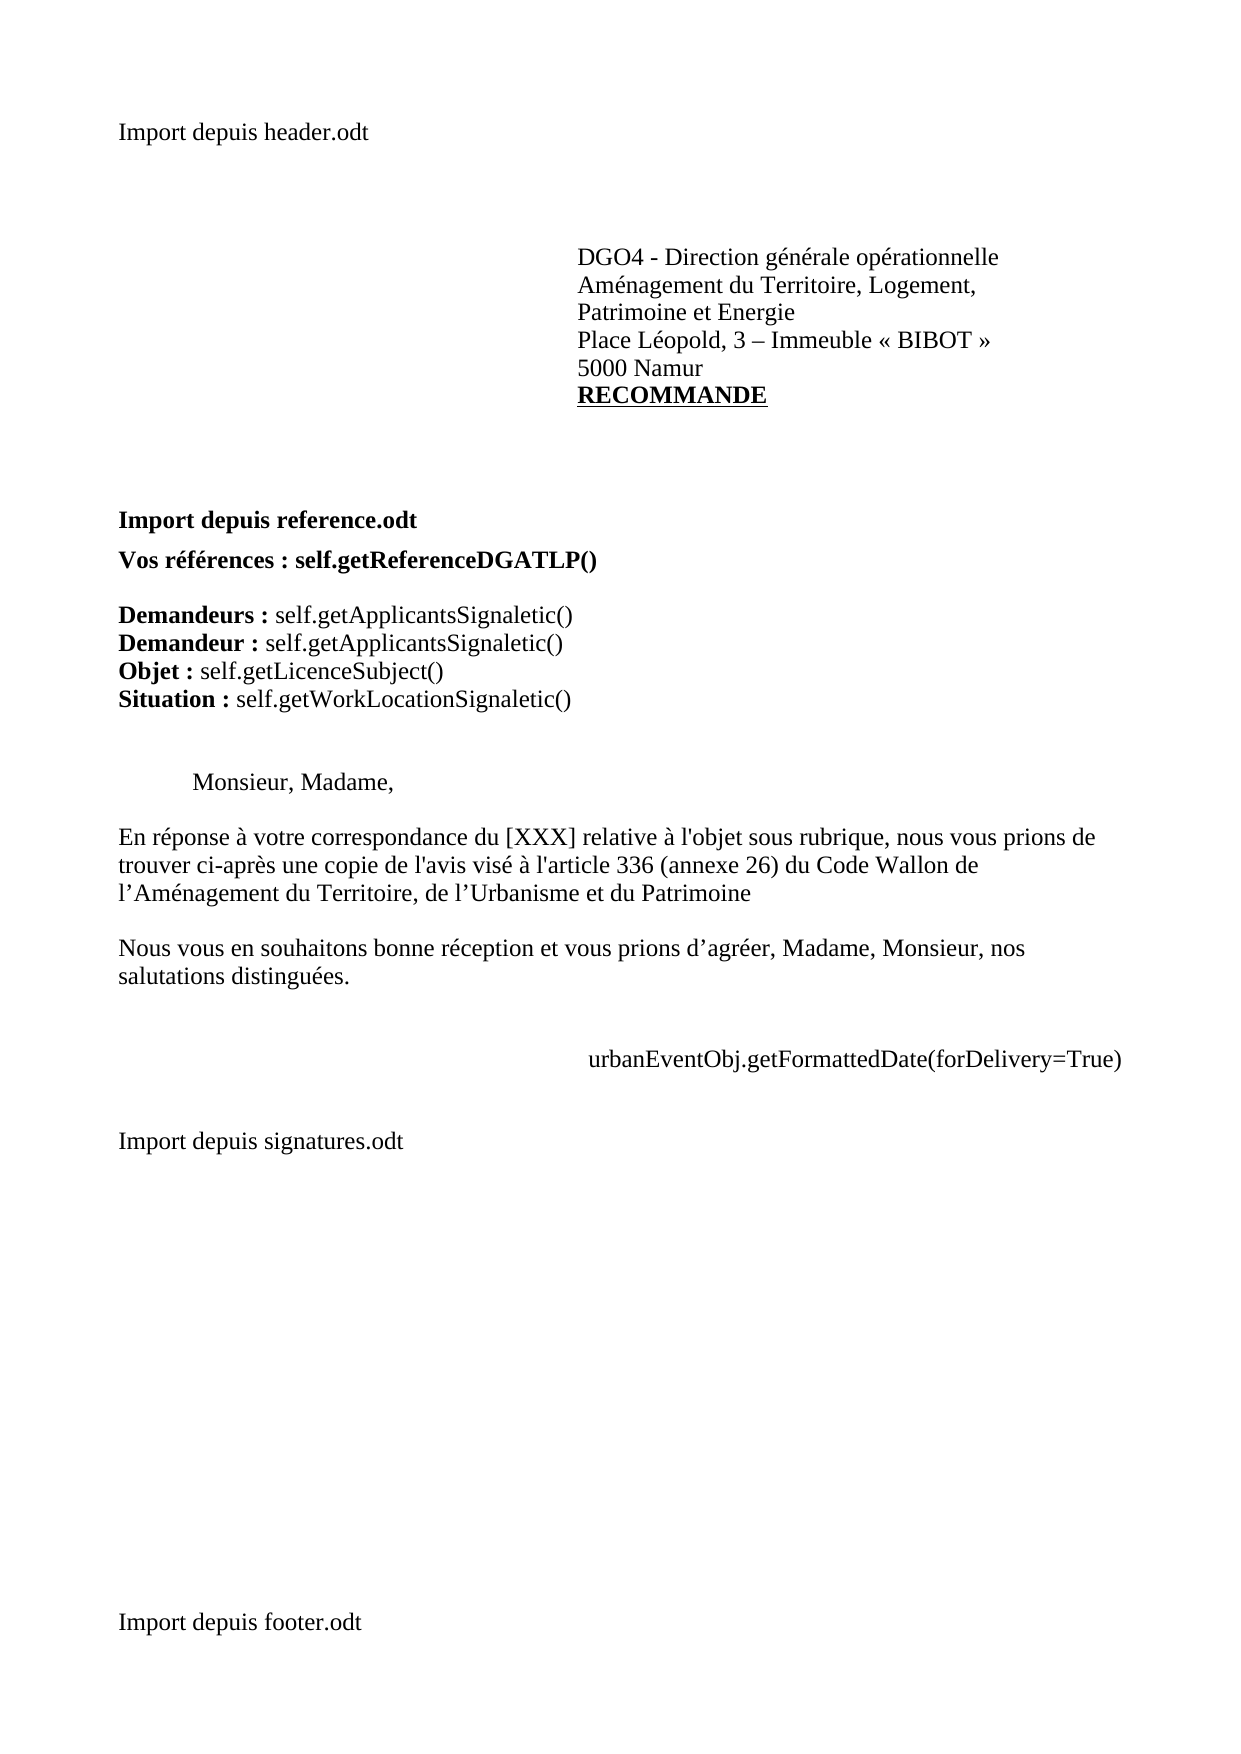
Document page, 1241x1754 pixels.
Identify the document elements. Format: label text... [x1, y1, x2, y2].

text Objet : self.getLicenceSubject() [118, 657, 1122, 685]
text RECOMMANDE [577, 382, 1028, 409]
text En réponse à votre correspondance du [XXX] relative à l'objet sous rubrique, nous vous prions de trouver ci-après une copie de l'avis visé à l'article 336 (annexe 26) du Code Wallon de l’Aménagement du Territoire, de l’Urbanisme et du Patrimoine [118, 823, 1122, 906]
text DGO4 - Direction générale opérationnelle [577, 243, 1028, 271]
text Import depuis signatures.odt [118, 1127, 1131, 1154]
text 5000 Namur [577, 354, 1028, 382]
text Situation : self.getWorkLocationSignaletic() [118, 685, 1122, 712]
text urbanEventObj.getFormattedDate(forDelivery=True) [118, 1045, 1122, 1073]
text Demandeurs : self.getApplicantsSignaletic() [118, 602, 1122, 629]
text Demandeur : self.getApplicantsSignaletic() [118, 629, 1122, 657]
text Aménagement du Territoire, Logement, Patrimoine et Energie [577, 271, 1028, 326]
text Place Léopold, 3 – Immeuble « BIBOT » [577, 326, 1028, 354]
text Vos références : self.getReferenceDGATLP() [118, 546, 1122, 574]
text Monsieur, Madame, [118, 768, 1122, 796]
text Nous vous en souhaitons bonne réception et vous prions d’agréer, Madame, Monsieur, nos salutations distinguées. [118, 934, 1122, 989]
text Import depuis reference.odt [118, 506, 1122, 534]
text Import depuis header.odt [118, 118, 539, 146]
